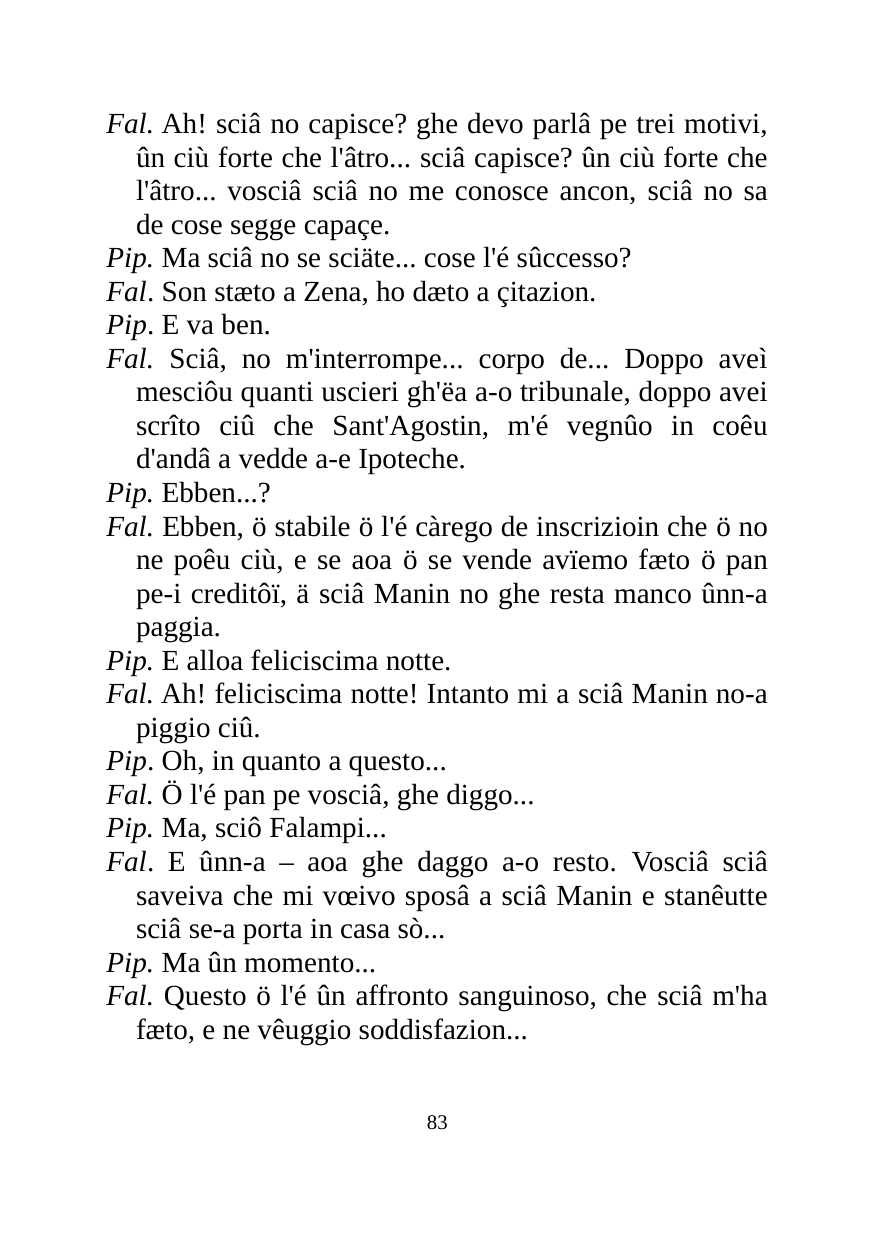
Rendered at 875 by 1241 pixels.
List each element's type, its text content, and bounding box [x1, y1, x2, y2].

text Fal. Son stæto a Zena, ho dæto a çitazion. [106, 274, 768, 307]
text Fal. Sciâ, no m'interrompe... corpo de... Doppo aveì mesciôu quanti uscieri gh'ëa a-o tribunale, doppo avei scrîto ciû che Sant'Agostin, m'é vegnûo in coêu d'andâ a vedde a-e Ipoteche. [106, 341, 768, 475]
text Pip. Ma sciâ no se sciäte... cose l'é sûccesso? [106, 240, 768, 274]
text Fal. Ah! feliciscima notte! Intanto mi a sciâ Manin no-a piggio ciû. [106, 676, 768, 743]
text Fal. E ûnn-a – aoa ghe daggo a-o resto. Vosciâ sciâ saveiva che mi vœivo sposâ a sciâ Manin e stanêutte sciâ se-a porta in casa sò... [106, 844, 768, 945]
text Fal. Ebben, ö stabile ö l'é càrego de inscrizioin che ö no ne poêu ciù, e se aoa ö se vende avïemo fæto ö pan pe-i creditôï, ä sciâ Manin no ghe resta manco ûnn-a paggia. [106, 509, 768, 643]
text Pip. E alloa feliciscima notte. [106, 643, 768, 676]
text Fal. Questo ö l'é ûn affronto sanguinoso, che sciâ m'ha fæto, e ne vêuggio soddisfazion... [106, 978, 768, 1045]
text Pip. E va ben. [106, 307, 768, 341]
text Pip. Oh, in quanto a questo... [106, 743, 768, 777]
text Fal. Ah! sciâ no capisce? ghe devo parlâ pe trei motivi, ûn ciù forte che l'âtro... sciâ capisce? ûn ciù forte che l'âtro... vosciâ sciâ no me conosce ancon, sciâ no sa de cose segge capaçe. [106, 106, 768, 240]
text Pip. Ebben...? [106, 475, 768, 509]
text Pip. Ma, sciô Falampi... [106, 811, 768, 844]
text Pip. Ma ûn momento... [106, 945, 768, 978]
text Fal. Ö l'é pan pe vosciâ, ghe diggo... [106, 777, 768, 811]
